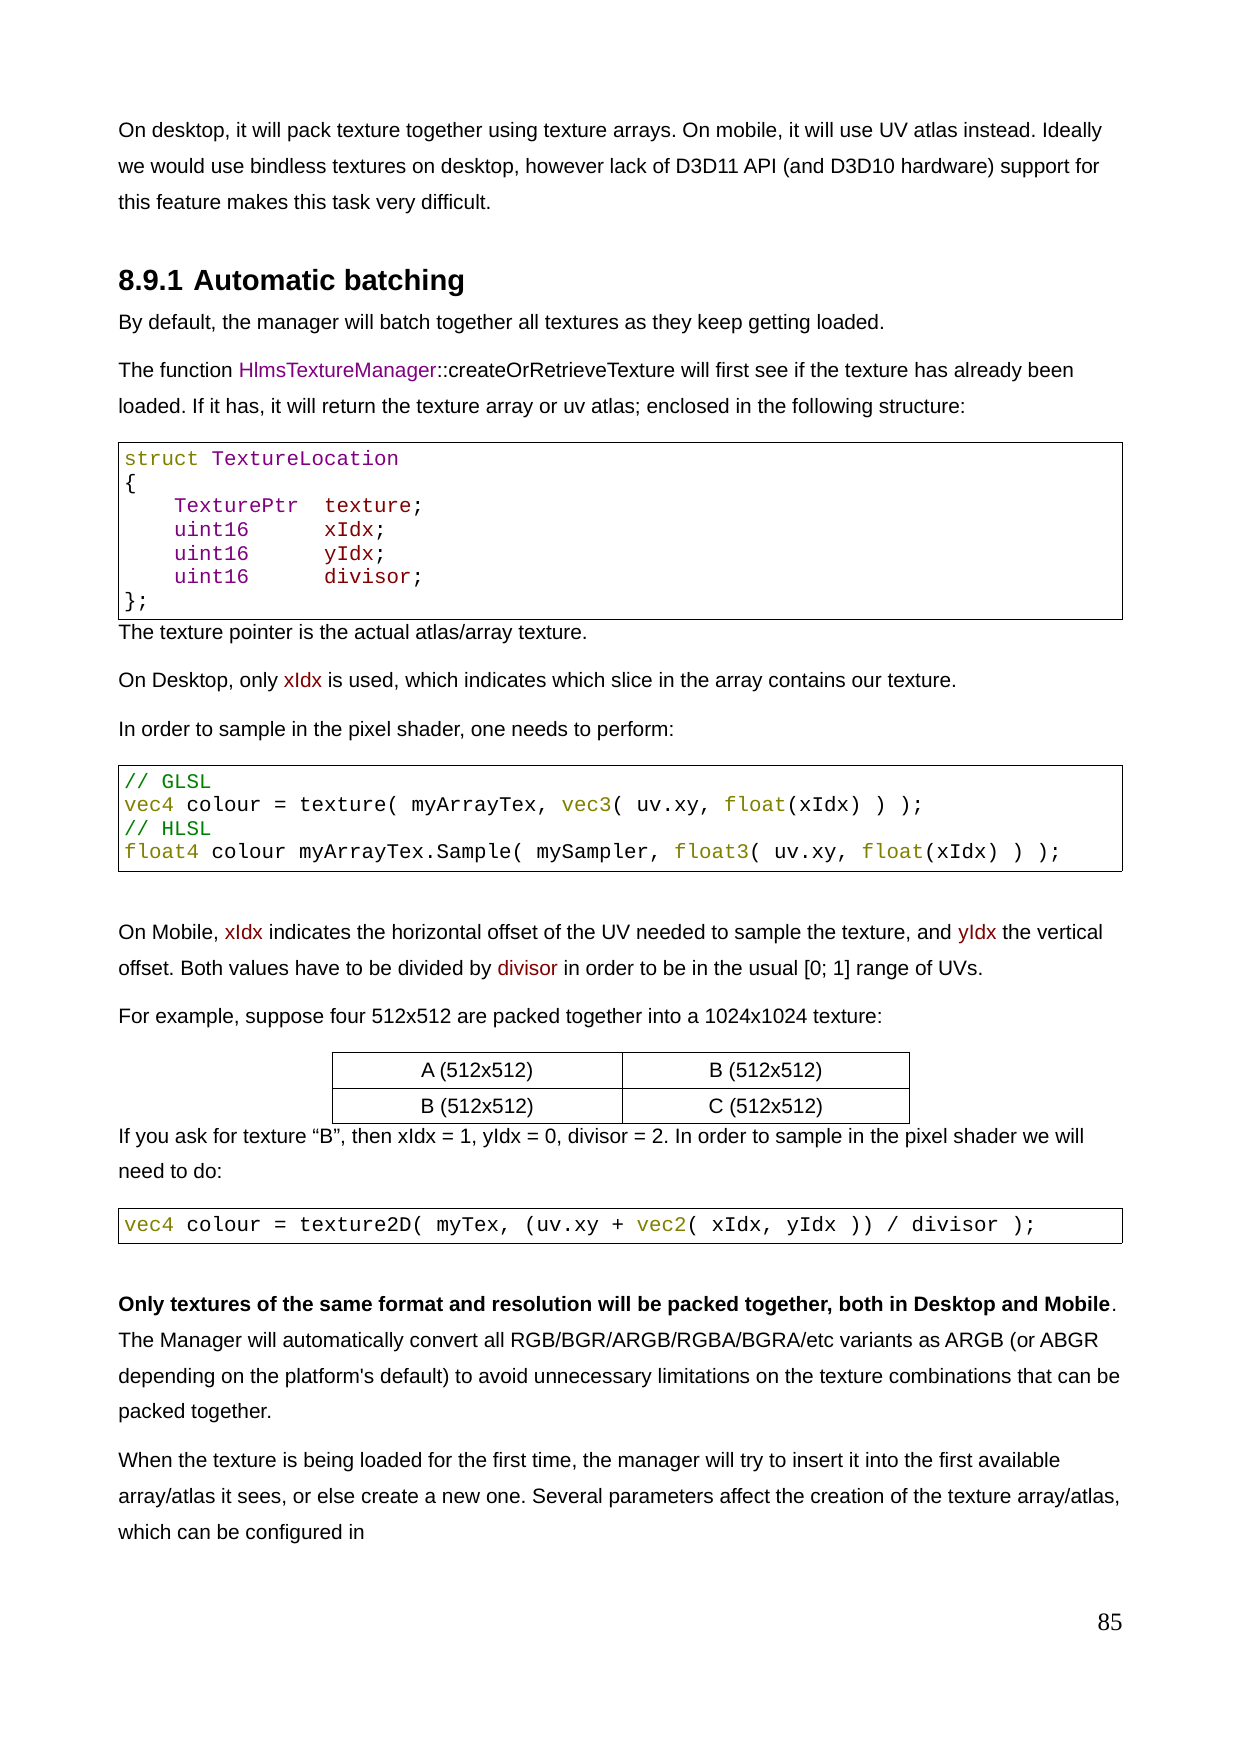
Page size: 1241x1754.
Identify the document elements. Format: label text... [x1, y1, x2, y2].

text For example, suppose four 512x512 are packed together into a 1024x1024 texture: [118, 1004, 1122, 1028]
table_header struct TextureLocation { TexturePtr texture; uint16 xIdx; uint16 yIdx; uint16 divisor; }; [119, 443, 1122, 619]
subtitle Automatic batching [118, 263, 1122, 297]
table_cell C (512x512) [623, 1089, 909, 1123]
table_header // GLSL vec4 colour = texture( myArrayTex, vec3( uv.xy, float(xIdx) ) ); // HLSL float4 colour myArrayTex.Sample( mySampler, float3( uv.xy, float(xIdx) ) ); [119, 766, 1122, 871]
table_header A (512x512) [333, 1053, 622, 1088]
text The texture pointer is the actual atlas/array texture. [118, 620, 1122, 643]
text If you ask for texture “B”, then xIdx = 1, yIdx = 0, divisor = 2. In order to sample in the pixel shader we will need to do: [118, 1123, 1122, 1183]
text Only textures of the same format and resolution will be packed together, both in Desktop and Mobile. The Manager will automatically convert all RGB/BGR/ARGB/RGBA/BGRA/etc variants as ARGB (or ABGR depending on the platform's default) to avoid unnecessary limitations on the texture combinations that can be packed together. [118, 1292, 1122, 1423]
text By default, the manager will batch together all textures as they keep getting loaded. [118, 309, 1122, 333]
text On desktop, it will pack texture together using texture arrays. On mobile, it will use UV atlas instead. Ideally we would use bindless textures on desktop, however lack of D3D11 API (and D3D10 hardware) support for this feature makes this task very difficult. [118, 118, 1122, 214]
table_header B (512x512) [623, 1053, 909, 1088]
text On Mobile, xIdx indicates the horizontal offset of the UV needed to sample the texture, and yIdx the vertical offset. Both values have to be divided by divisor in order to be in the usual [0; 1] range of UVs. [118, 919, 1122, 979]
text The function HlmsTextureManager::createOrRetrieveTexture will first see if the texture has already been loaded. If it has, it will return the texture array or uv atlas; enclosed in the following structure: [118, 358, 1122, 418]
text On Desktop, only xIdx is used, which indicates which slice in the array contains our texture. [118, 668, 1122, 692]
table_header vec4 colour = texture2D( myTex, (uv.xy + vec2( xIdx, yIdx )) / divisor ); [119, 1209, 1122, 1243]
text In order to sample in the pixel shader, one needs to perform: [118, 716, 1122, 740]
table_cell B (512x512) [333, 1089, 622, 1123]
text When the texture is being loaded for the first time, the manager will try to insert it into the first available array/atlas it sees, or else create a new one. Several parameters affect the creation of the texture array/atlas, which can be configured in [118, 1448, 1122, 1544]
